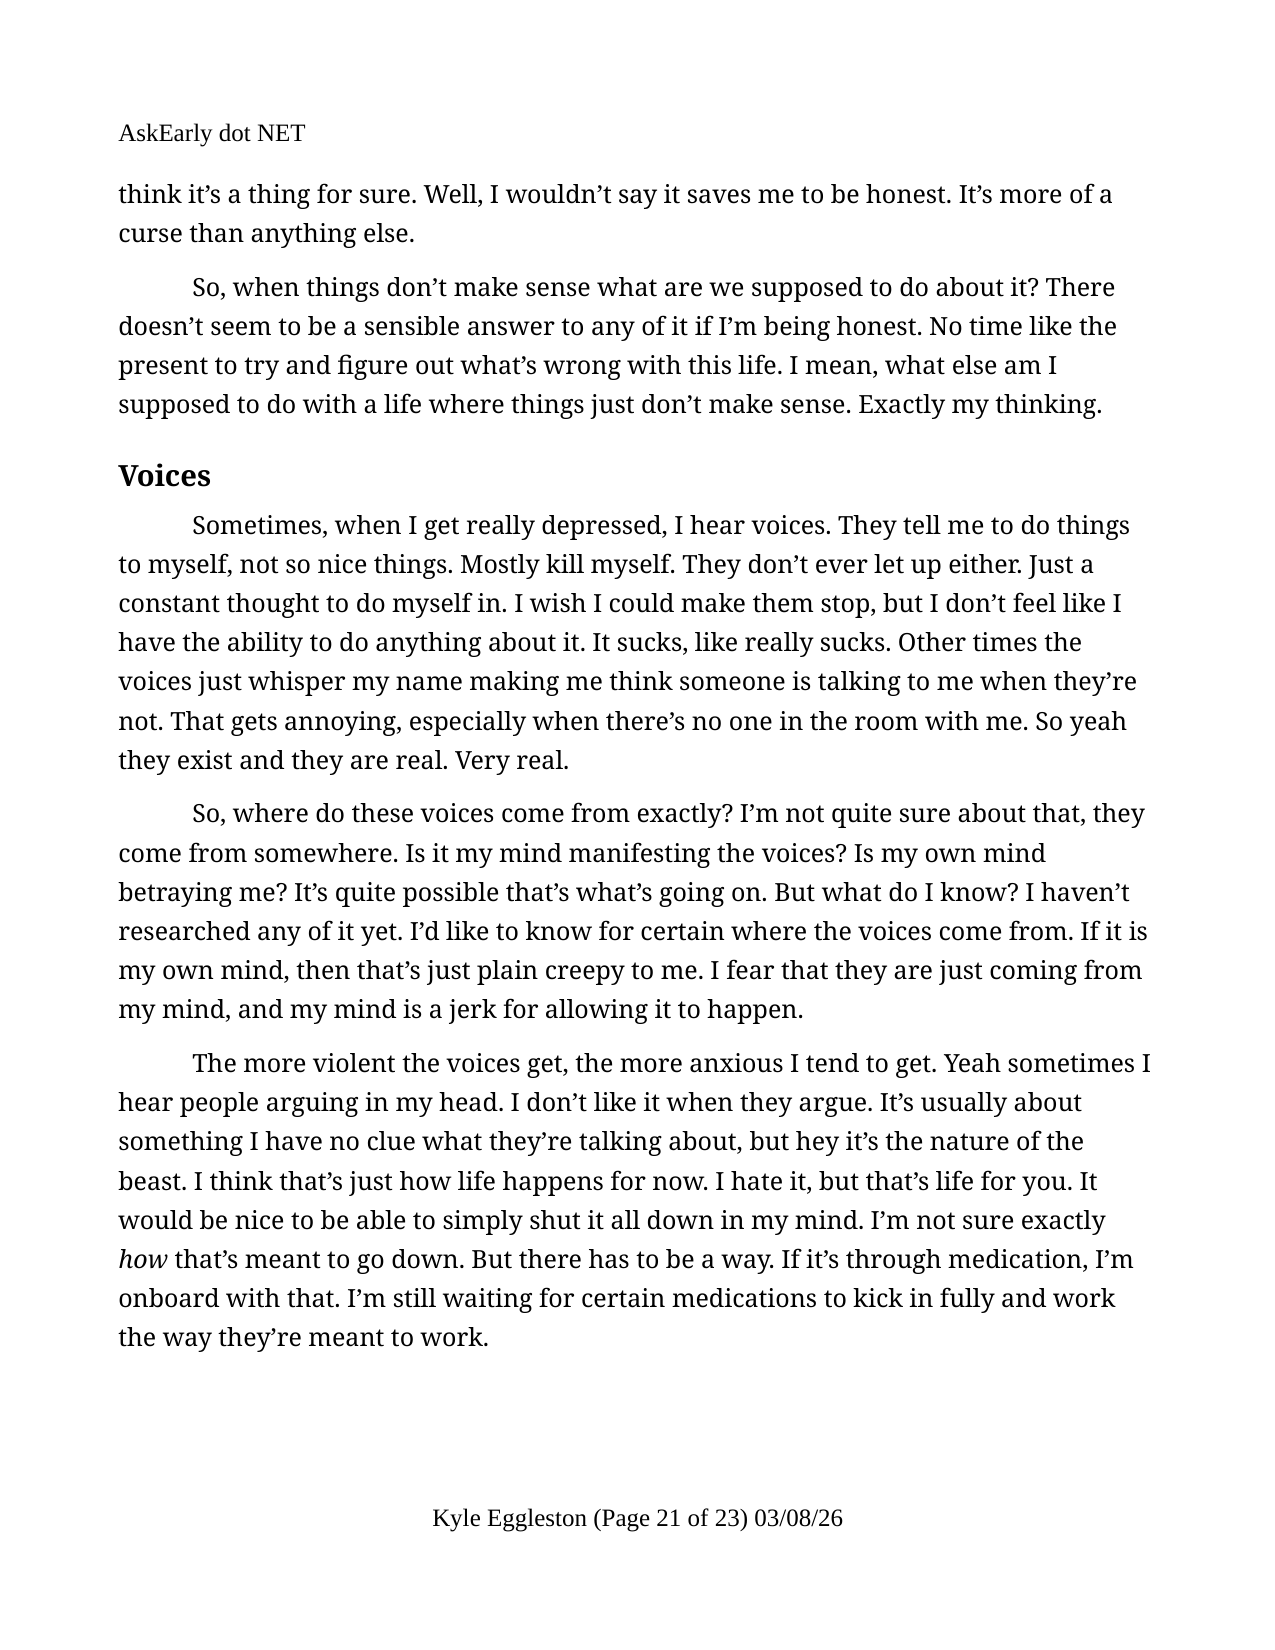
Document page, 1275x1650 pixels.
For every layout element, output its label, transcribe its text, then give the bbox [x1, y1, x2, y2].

subtitle Voices [118, 455, 1157, 495]
text So, where do these voices come from exactly? I’m not quite sure about that, they come from somewhere. Is it my mind manifesting the voices? Is my own mind betraying me? It’s quite possible that’s what’s going on. But what do I know? I haven’t researched any of it yet. I’d like to know for certain where the voices come from. If it is my own mind, then that’s just plain creepy to me. I fear that they are just coming from my mind, and my mind is a jerk for allowing it to happen. [118, 796, 1157, 1026]
text The more violent the voices get, the more anxious I tend to get. Yeah sometimes I hear people arguing in my head. I don’t like it when they argue. It’s usually about something I have no clue what they’re talking about, but hey it’s the nature of the beast. I think that’s just how life happens for now. I hate it, but that’s life for you. It would be nice to be able to simply shut it all down in my mind. I’m not sure exactly how that’s meant to go down. But there has to be a way. If it’s through medication, I’m onboard with that. I’m still waiting for certain medications to kick in fully and work the way they’re meant to work. [118, 1046, 1157, 1354]
text think it’s a thing for sure. Well, I wouldn’t say it saves me to be honest. It’s more of a curse than anything else. [118, 176, 1157, 249]
text Sometimes, when I get really depressed, I hear voices. They tell me to do things to myself, not so nice things. Mostly kill myself. They don’t ever let up either. Just a constant thought to do myself in. I wish I could make them stop, but I don’t feel like I have the ability to do anything about it. It sucks, like really sucks. Other times the voices just whisper my name making me think someone is talking to me when they’re not. That gets annoying, especially when there’s no one in the room with me. So yeah they exist and they are real. Very real. [118, 507, 1157, 776]
text So, when things don’t make sense what are we supposed to do about it? There doesn’t seem to be a sensible answer to any of it if I’m being honest. No time like the present to try and figure out what’s wrong with this life. I mean, what else am I supposed to do with a life where things just don’t make sense. Exactly my thinking. [118, 269, 1157, 421]
